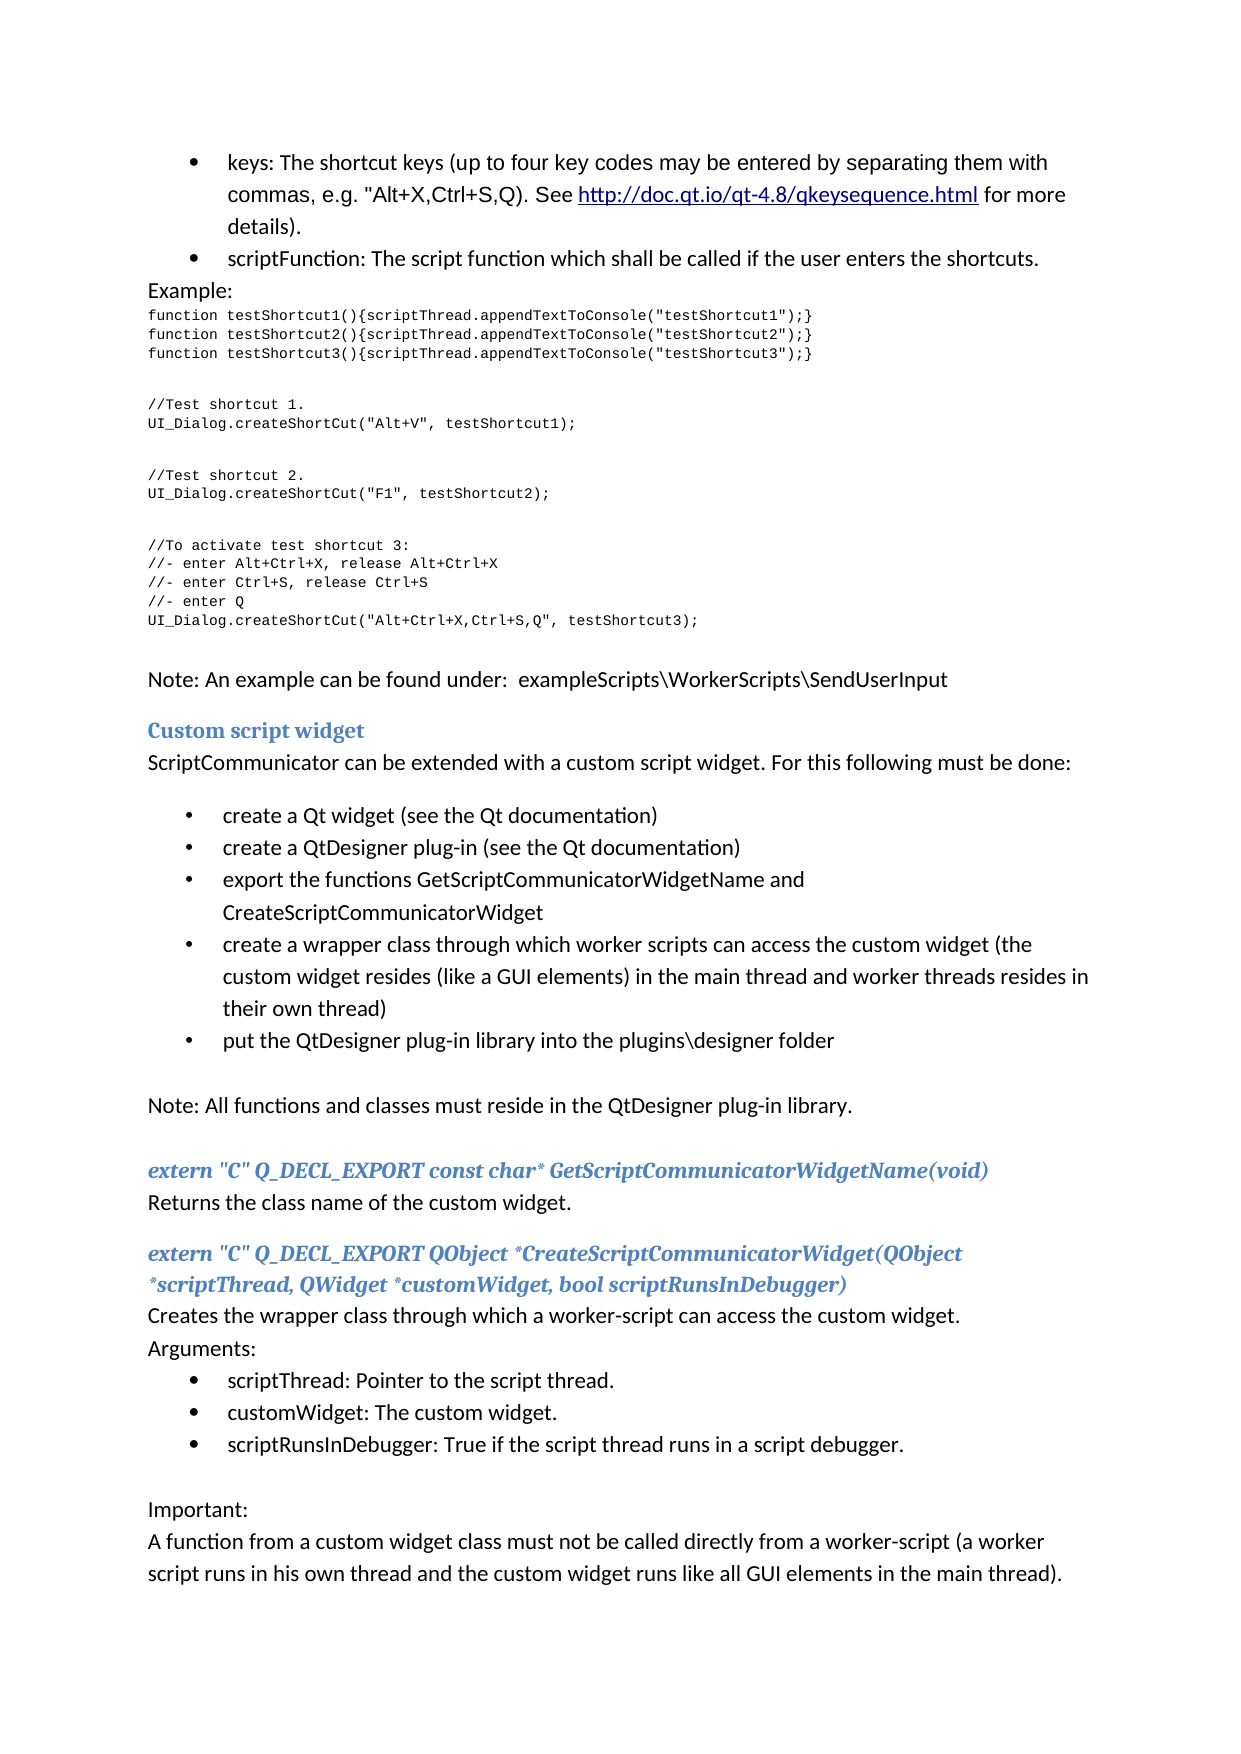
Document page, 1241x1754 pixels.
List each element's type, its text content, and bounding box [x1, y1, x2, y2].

text UI_Dialog.createShortCut("Alt+Ctrl+X,Ctrl+S,Q", testShortcut3); [148, 614, 1093, 630]
text Important: A function from a custom widget class must not be called directly from a worker-script (a worker script runs in his own thread and the custom widget runs like all GUI elements in the main thread). [148, 1495, 1093, 1587]
text Example: [148, 276, 1093, 304]
text function testShortcut3(){scriptThread.appendTextToConsole("testShortcut3");} [148, 346, 1093, 363]
list scriptFunction: The script function which shall be called if the user enters the shortcuts. [190, 244, 1093, 272]
text UI_Dialog.createShortCut("Alt+V", testShortcut1); [148, 417, 1093, 433]
text Returns the class name of the custom widget. [148, 1188, 1093, 1216]
text Arguments: [148, 1334, 1093, 1362]
text //To activate test shortcut 3: [148, 538, 1093, 554]
list put the QtDesigner plug-in library into the plugins\designer folder [185, 1026, 1093, 1054]
text UI_Dialog.createShortCut("F1", testShortcut2); [148, 487, 1093, 503]
text //Test shortcut 1. [148, 398, 1093, 414]
list Note: An example can be found under: exampleScripts\WorkerScripts\SendUserInput [148, 665, 1093, 693]
text //- enter Ctrl+S, release Ctrl+S [148, 576, 1093, 592]
list create a QtDesigner plug-in (see the Qt documentation) [185, 833, 1093, 861]
list keys: The shortcut keys (up to four key codes may be entered by separating them with commas, e.g. "Alt+X,Ctrl+S,Q). See http://doc.qt.io/qt-4.8/qkeysequence.html for more details). [190, 148, 1093, 240]
list scriptRunsInDebugger: True if the script thread runs in a script debugger. [190, 1430, 1093, 1458]
list create a Qt widget (see the Qt documentation) [185, 801, 1093, 829]
subtitle Custom script widget [148, 718, 1093, 744]
list scriptThread: Pointer to the script thread. [190, 1366, 1093, 1394]
subtitle extern "C" Q_DECL_EXPORT const char* GetScriptCommunicatorWidgetName(void) [148, 1158, 1093, 1184]
list create a wrapper class through which worker scripts can access the custom widget (the custom widget resides (like a GUI elements) in the main thread and worker threads resides in their own thread) [185, 930, 1093, 1022]
list customWidget: The custom widget. [190, 1398, 1093, 1426]
list export the functions GetScriptCommunicatorWidgetName and CreateScriptCommunicatorWidget [185, 865, 1093, 926]
text //- enter Alt+Ctrl+X, release Alt+Ctrl+X [148, 557, 1093, 573]
text function testShortcut2(){scriptThread.appendTextToConsole("testShortcut2");} [148, 327, 1093, 344]
text Note: All functions and classes must reside in the QtDesigner plug-in library. [148, 1091, 1093, 1119]
subtitle extern "C" Q_DECL_EXPORT QObject *CreateScriptCommunicatorWidget(QObject *scriptThread, QWidget *customWidget, bool scriptRunsInDebugger) [148, 1241, 1093, 1298]
text ScriptCommunicator can be extended with a custom script widget. For this following must be done: [148, 748, 1093, 776]
text Creates the wrapper class through which a worker-script can access the custom widget. [148, 1302, 1093, 1330]
text //Test shortcut 2. [148, 468, 1093, 484]
text //- enter Q [148, 595, 1093, 611]
text function testShortcut1(){scriptThread.appendTextToConsole("testShortcut1");} [148, 308, 1093, 325]
